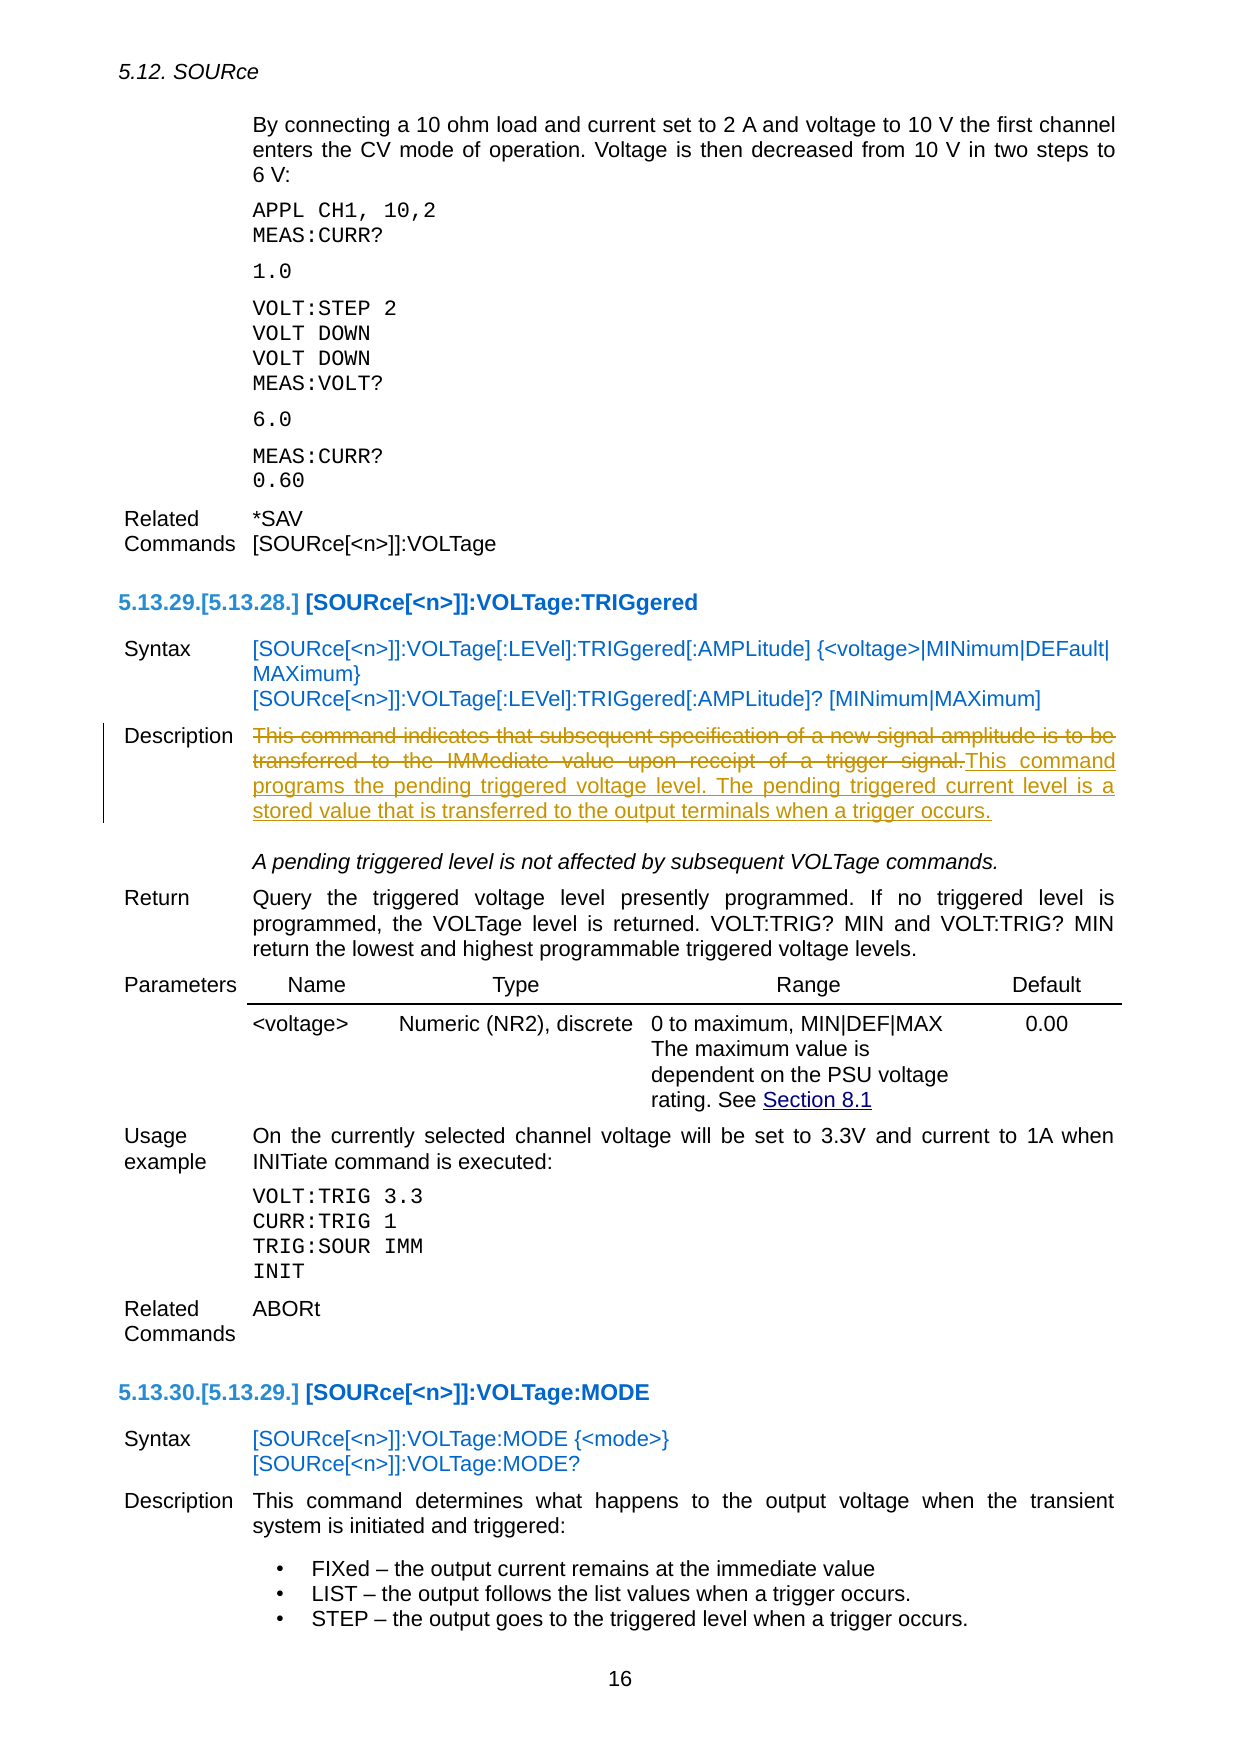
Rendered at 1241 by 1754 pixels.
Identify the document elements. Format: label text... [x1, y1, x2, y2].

table_cell 0 to maximum, MIN|DEF|MAX The maximum value is dependent on the PSU voltage rating. See Section 8.1 [645, 1005, 972, 1118]
table_cell Range [645, 967, 972, 1003]
subtitle [SOURce[<n>]]:VOLTage:TRIGgered [118, 588, 1122, 615]
table_cell Type [386, 967, 645, 1003]
table_cell Description [118, 1482, 247, 1637]
table_cell Query the triggered voltage level presently programmed. If no triggered level is programmed, the VOLTage level is returned. VOLT:TRIG? MIN and VOLT:TRIG? MIN return the lowest and highest programmable triggered voltage levels. [247, 880, 1122, 967]
table_cell *SAV [SOURce[<n>]]:VOLTage [247, 500, 1122, 562]
table_header Syntax [118, 1420, 247, 1482]
table_header Syntax [118, 630, 247, 717]
table_cell ABORt [247, 1290, 1122, 1352]
subtitle [SOURce[<n>]]:VOLTage:MODE [118, 1379, 1122, 1405]
table_cell By connecting a 10 ohm load and current set to 2 A and voltage to 10 V the first channel enters the CV mode of operation. Voltage is then decreased from 10 V in two steps to 6 V: APPL CH1, 10,2 MEAS:CURR? 1.0 VOLT:STEP 2 VOLT DOWN VOLT DOWN MEAS:VOLT? 6.0 MEAS:CURR? 0.60 [247, 106, 1122, 500]
table_cell On the currently selected channel voltage will be set to 3.3V and current to 1A when INITiate command is executed: VOLT:TRIG 3.3 CURR:TRIG 1 TRIG:SOUR IMM INIT [247, 1118, 1122, 1290]
table_cell Default [972, 967, 1122, 1003]
table_cell This command determines what happens to the output voltage when the transient system is initiated and triggered: FIXed – the output current remains at the immediate value LIST – the output follows the list values when a trigger occurs. STEP – the output goes to the triggered level when a trigger occurs. [247, 1482, 1122, 1637]
table_cell [118, 106, 247, 500]
table_cell Numeric (NR2), discrete [386, 1005, 645, 1118]
table_cell Related Commands [118, 1290, 247, 1352]
table_header [SOURce[<n>]]:VOLTage[:LEVel]:TRIGgered[:AMPLitude] {<voltage>|MINimum|DEFault|MAXimum} [SOURce[<n>]]:VOLTage[:LEVel]:TRIGgered[:AMPLitude]? [MINimum|MAXimum] [247, 630, 1122, 717]
table_cell 0.00 [972, 1005, 1122, 1118]
table_cell Related Commands [118, 500, 247, 562]
table_cell Description [118, 717, 247, 879]
table_cell <voltage> [247, 1005, 386, 1118]
table_cell Parameters [118, 967, 247, 1118]
table_cell Name [247, 967, 386, 1003]
table_cell Return [118, 880, 247, 967]
table_header [SOURce[<n>]]:VOLTage:MODE {<mode>} [SOURce[<n>]]:VOLTage:MODE? [247, 1420, 1122, 1482]
table_cell Usage example [118, 1118, 247, 1290]
table_cell This command programs the pending triggered voltage level. The pending triggered current level is a stored value that is transferred to the output terminals when a trigger occurs. A pending triggered level is not affected by subsequent VOLTage commands. [247, 717, 1122, 879]
